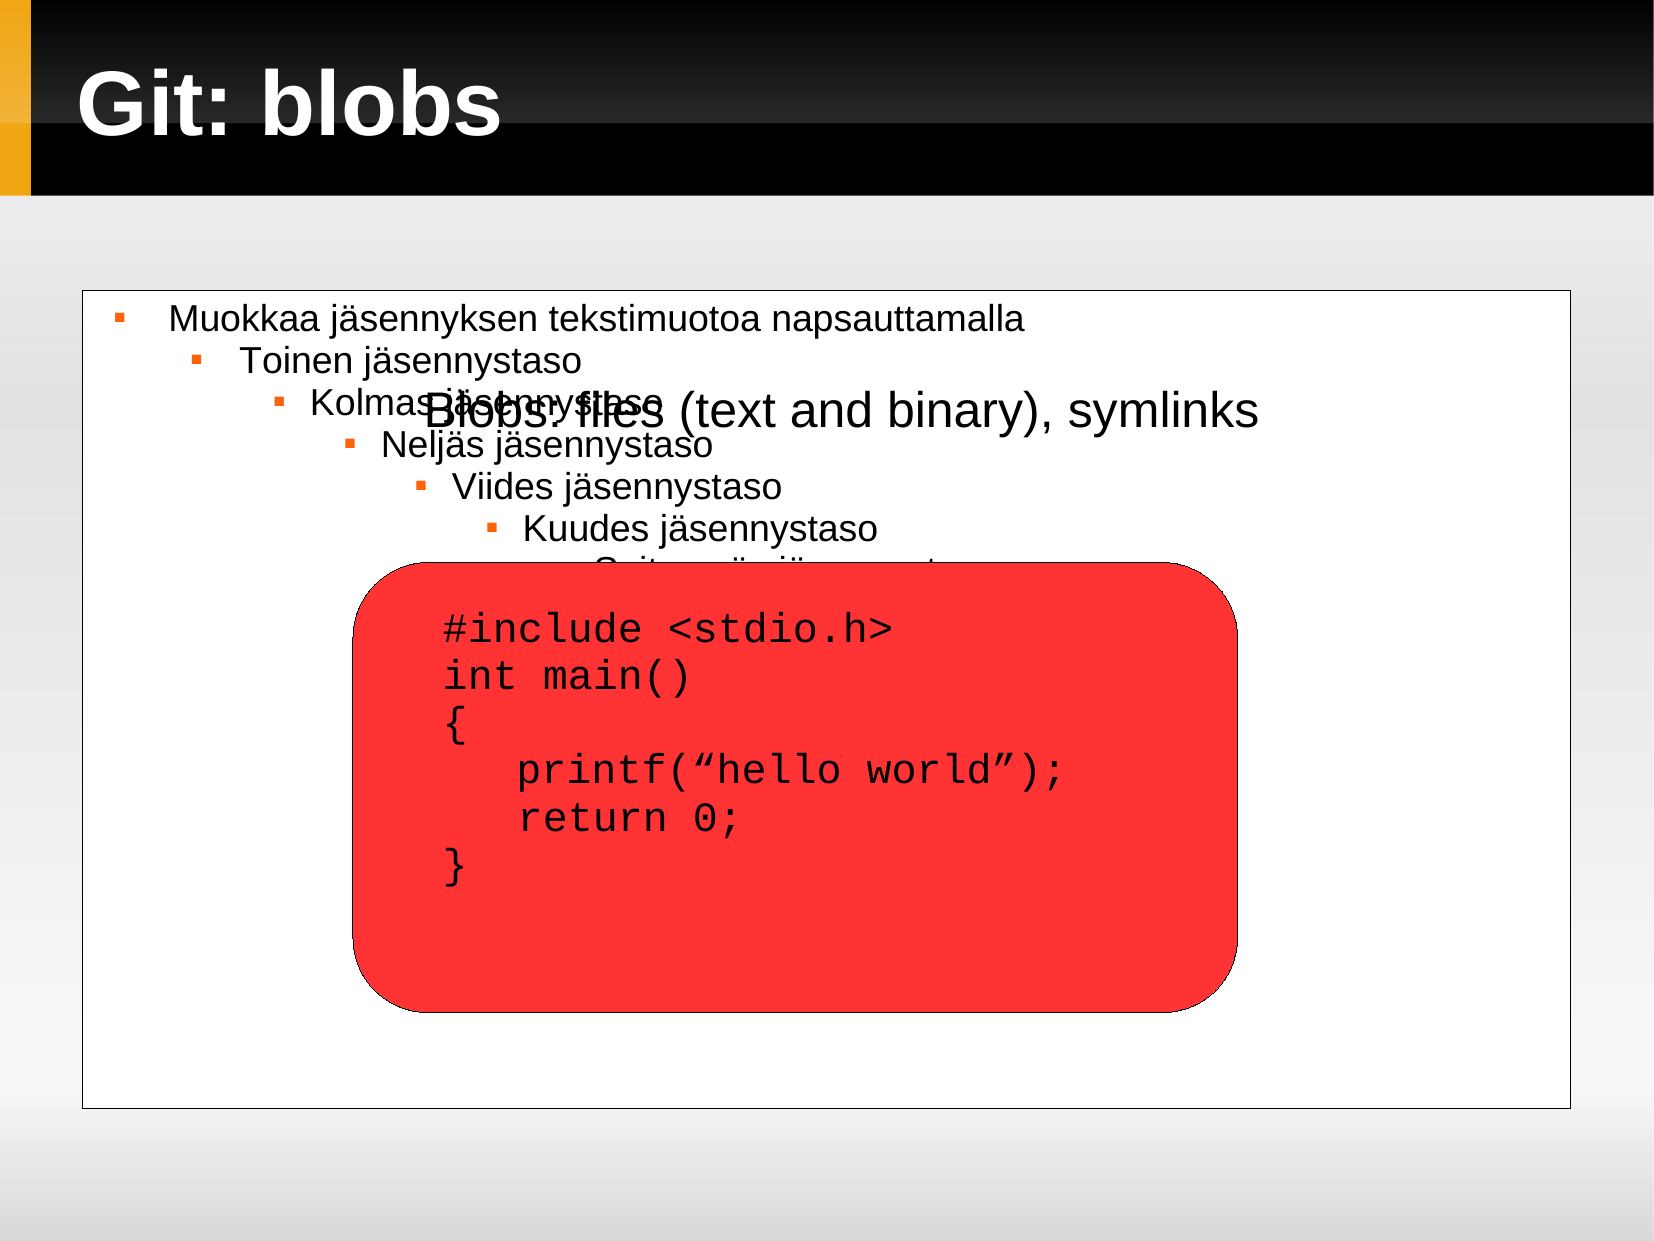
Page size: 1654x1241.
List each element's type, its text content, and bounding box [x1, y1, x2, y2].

picture [0, 0, 1654, 1241]
text_box [352, 562, 1238, 1013]
text_box Blobs: files (text and binary), symlinks [408, 375, 1276, 446]
title Git: blobs [76, 0, 1565, 208]
text_box #include <stdio.h> int main() { printf(“hello world”); return 0; } [427, 600, 1141, 899]
